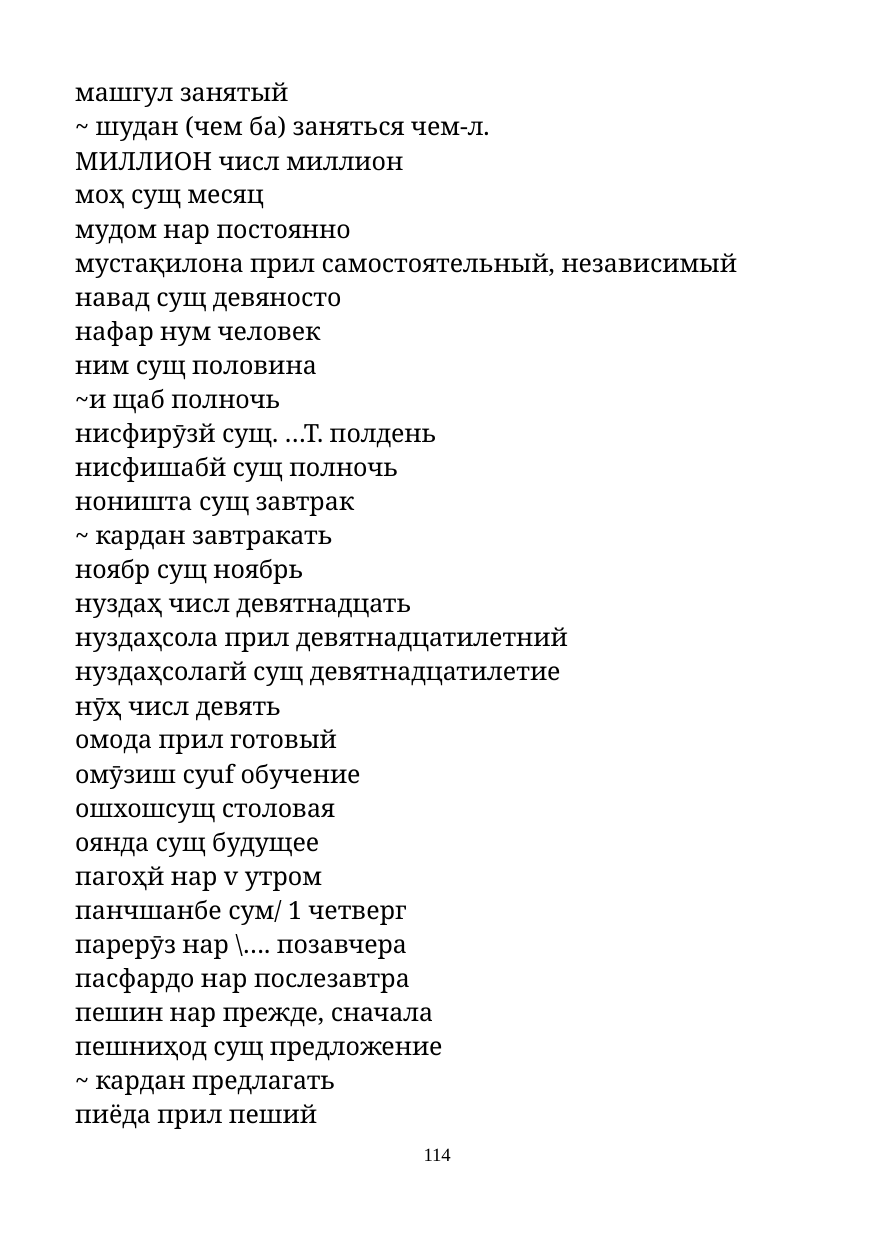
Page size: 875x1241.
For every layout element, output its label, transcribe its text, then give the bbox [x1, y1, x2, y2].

text навад сущ девяносто [75, 279, 799, 313]
text моҳ сущ месяц [75, 177, 799, 211]
text пагоҳй нар v утром [75, 858, 799, 892]
text нуздаҳсолагй сущ девятнадцатилетие [75, 654, 799, 688]
text пешин нар прежде, сначала [75, 995, 799, 1029]
text пешниҳод сущ предложение [75, 1029, 799, 1063]
text МИЛЛИОН числ миллион [75, 143, 799, 177]
text омӯзиш cyuf обучение [75, 756, 799, 790]
text нӯҳ числ девять [75, 688, 799, 722]
text пиёда прил пеший [75, 1097, 799, 1131]
text мудом нар постоянно [75, 211, 799, 245]
text ~ кардан завтракать [75, 518, 799, 552]
text нисфирӯзй сущ. …Т. полдень [75, 416, 799, 450]
text панчшанбе сум/ 1 четверг [75, 892, 799, 927]
text ~и щаб полночь [75, 382, 799, 416]
text нуздаҳсола прил девятнадцатилетний [75, 620, 799, 654]
text ноништа сущ завтрак [75, 484, 799, 518]
text пасфардо нар послезавтра [75, 961, 799, 995]
text ноябр сущ ноябрь [75, 552, 799, 586]
text нафар нум человек [75, 313, 799, 347]
text нисфишабй сущ полночь [75, 450, 799, 484]
text ~ шудан (чем ба) заняться чем-л. [75, 109, 799, 143]
text ошхошсущ столовая [75, 790, 799, 824]
text ~ кардан предлагать [75, 1063, 799, 1097]
text нуздаҳ числ девятнадцать [75, 586, 799, 620]
text омода прил готовый [75, 722, 799, 756]
text ним сущ половина [75, 347, 799, 382]
text оянда сущ будущее [75, 824, 799, 858]
text мустақилона прил самостоятельный, независимый [75, 245, 799, 279]
text парерӯз нар \…. позавчера [75, 927, 799, 961]
text машгул занятый [75, 75, 799, 109]
